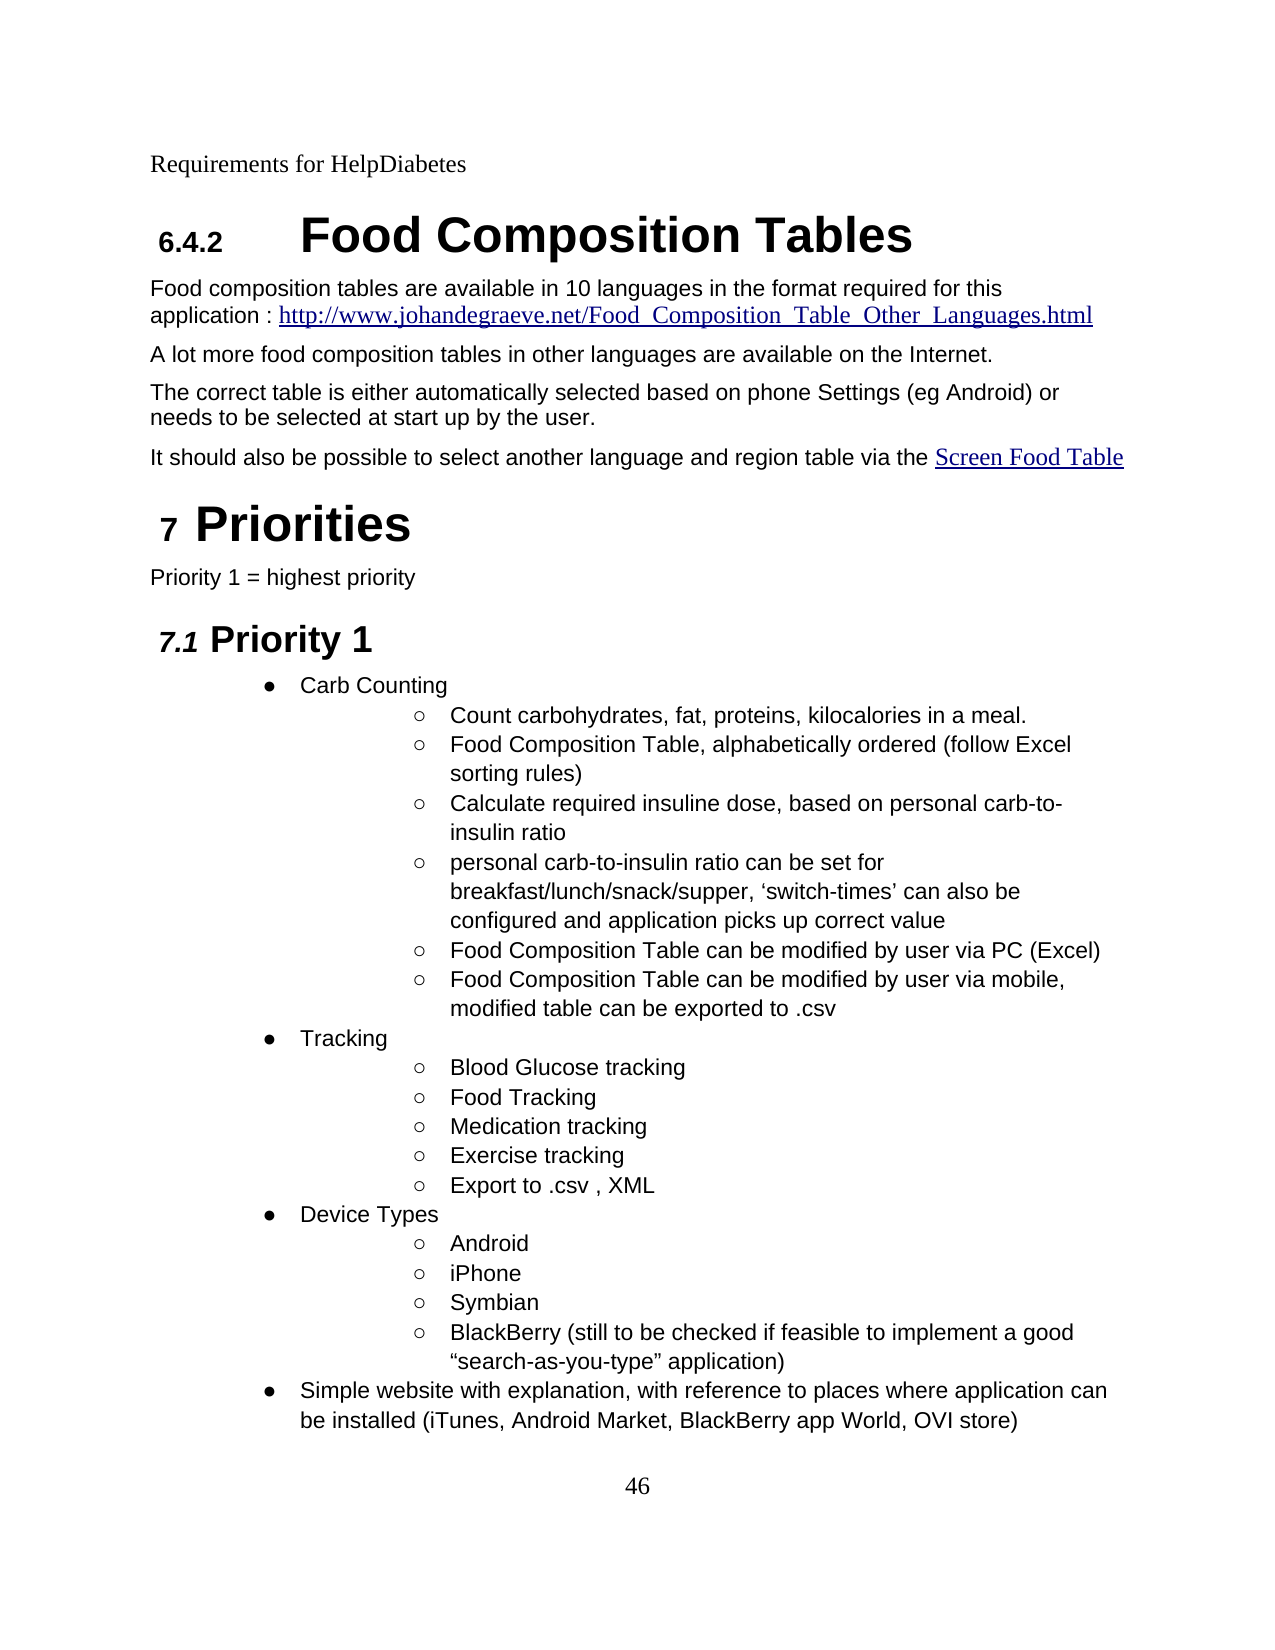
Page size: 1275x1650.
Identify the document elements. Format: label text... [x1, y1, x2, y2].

text Priority 1 = highest priority [150, 564, 1125, 590]
list Device Types [262, 1202, 1125, 1227]
subtitle Priority 1 [150, 619, 1125, 661]
list Tracking [262, 1026, 1125, 1051]
list BlackBerry (still to be checked if feasible to implement a good “search-as-you-type” application) [412, 1319, 1125, 1374]
list Simple website with explanation, with reference to places where application can be installed (iTunes, Android Market, BlackBerry app World, OVI store) [262, 1378, 1125, 1433]
list Exercise tracking [412, 1143, 1125, 1169]
list Food Composition Table can be modified by user via PC (Excel) [412, 937, 1125, 963]
list Medication tracking [412, 1114, 1125, 1139]
list personal carb-to-insulin ratio can be set for breakfast/lunch/snack/supper, ‘switch-times’ can also be configured and application picks up correct value [412, 849, 1125, 934]
list iPhone [412, 1261, 1125, 1286]
text A lot more food composition tables in other languages are available on the Internet. [150, 341, 1125, 367]
text The correct table is either automatically selected based on phone Settings (eg Android) or needs to be selected at start up by the user. [150, 379, 1125, 431]
list Symbian [412, 1290, 1125, 1316]
list Food Tracking [412, 1084, 1125, 1110]
list Carb Counting [262, 673, 1125, 699]
list Blood Glucose tracking [412, 1055, 1125, 1081]
list Food Composition Table can be modified by user via mobile, modified table can be exported to .csv [412, 967, 1125, 1022]
subtitle Priorities [150, 496, 1125, 552]
list Export to .csv , XML [412, 1172, 1125, 1198]
text Food composition tables are available in 10 languages in the format required for this application : http://www.johandegraeve.net/Food_Composition_Table_Other_Languages.html [150, 276, 1125, 329]
subtitle Food Composition Tables [150, 207, 1125, 263]
list Android [412, 1231, 1125, 1257]
list Calculate required insuline dose, based on personal carb-to-insulin ratio [412, 791, 1125, 846]
list Food Composition Table, alphabetically ordered (follow Excel sorting rules) [412, 732, 1125, 787]
text It should also be possible to select another language and region table via the Screen Food Table [150, 443, 1125, 471]
list Count carbohydrates, fat, proteins, kilocalories in a meal. [412, 702, 1125, 728]
